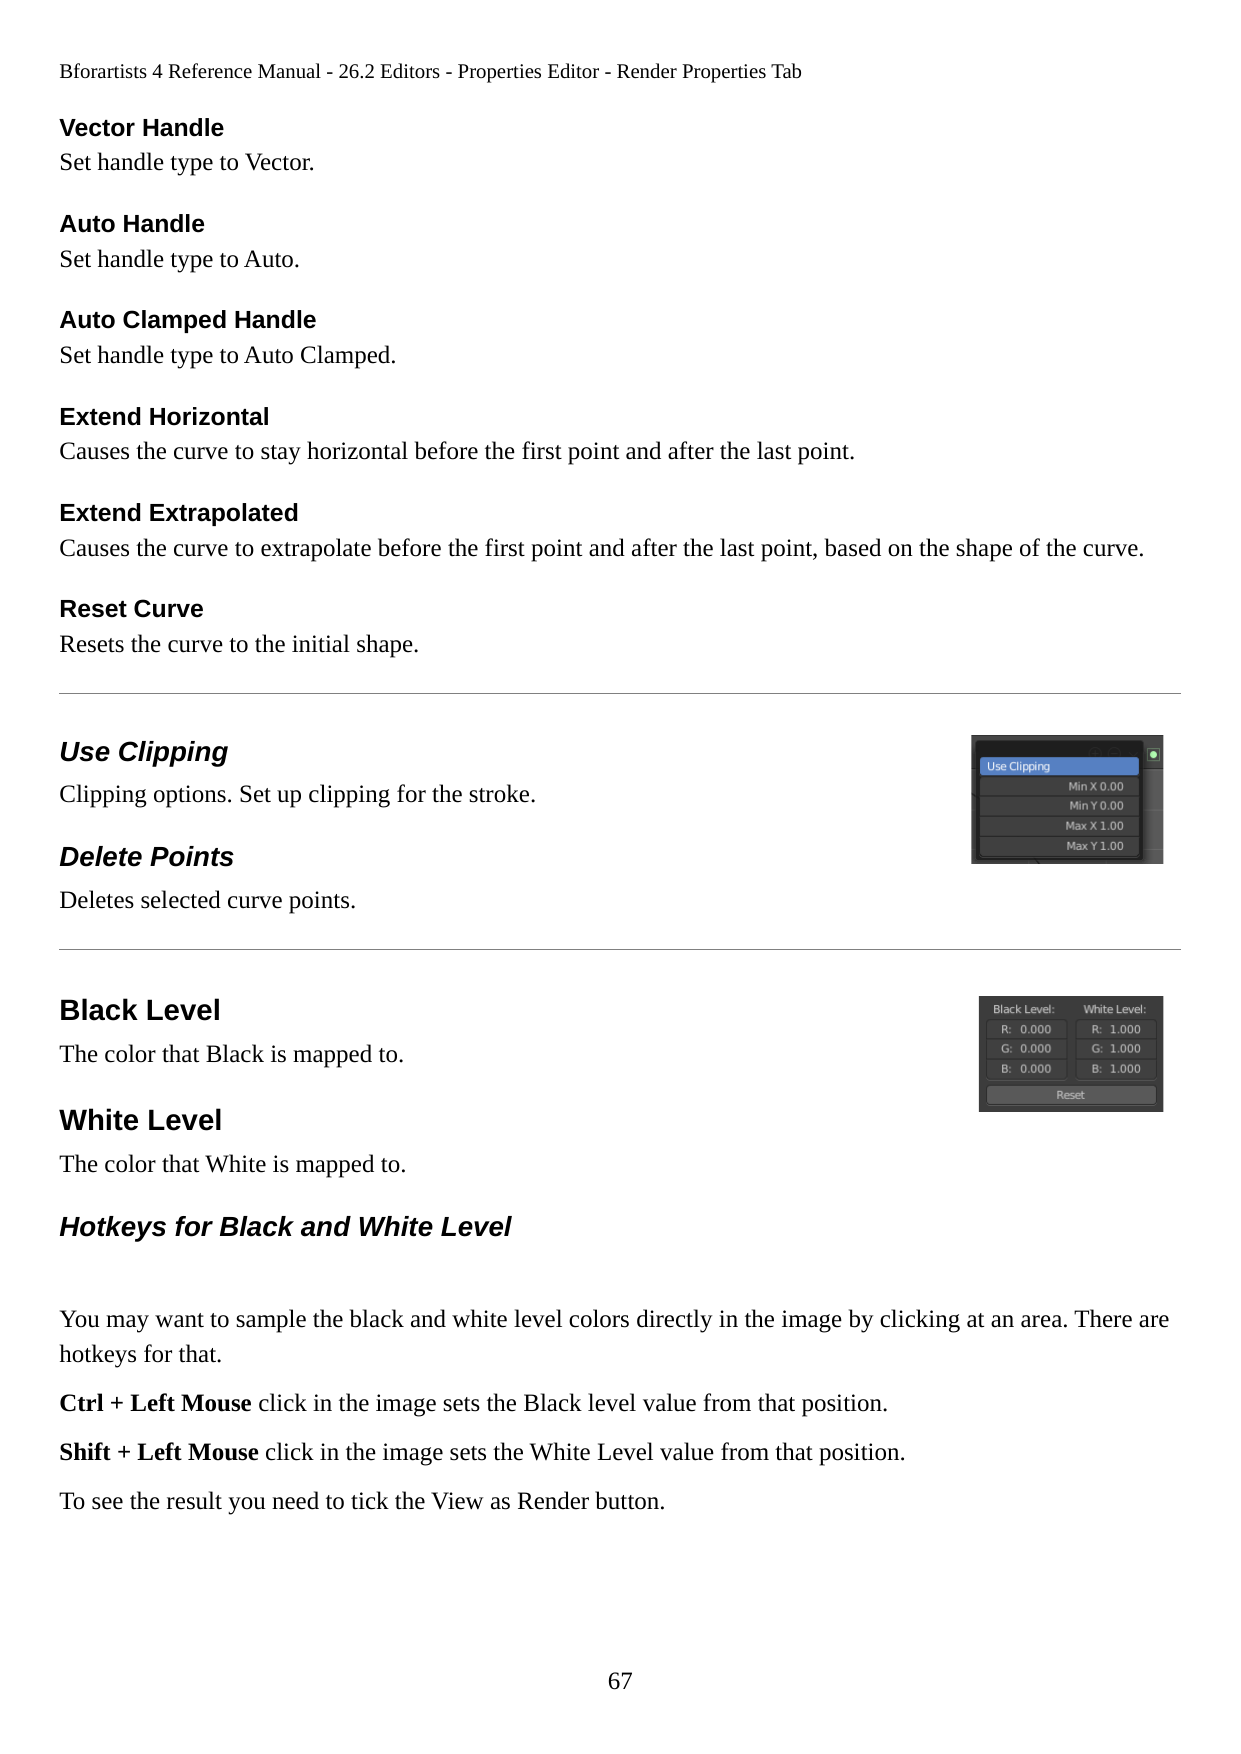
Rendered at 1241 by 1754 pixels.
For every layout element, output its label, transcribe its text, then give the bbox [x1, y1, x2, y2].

text You may want to sample the black and white level colors directly in the image by clicking at an area. There are hotkeys for that. [59, 1304, 1181, 1367]
text Causes the curve to stay horizontal before the first point and after the last point. [59, 436, 1181, 465]
text Clipping options. Set up clipping for the stroke. [59, 779, 971, 808]
subtitle White Level [59, 1103, 1181, 1137]
subtitle Vector Handle [59, 113, 1181, 141]
text Shift + Left Mouse click in the image sets the White Level value from that position. [59, 1437, 1181, 1466]
subtitle Extend Extrapolated [59, 498, 1181, 527]
subtitle Extend Horizontal [59, 402, 1181, 430]
subtitle Auto Handle [59, 209, 1181, 237]
picture [971, 735, 1164, 864]
subtitle Delete Points [59, 841, 1181, 873]
text Set handle type to Vector. [59, 147, 1181, 176]
subtitle [1164, 735, 1181, 767]
subtitle Reset Curve [59, 594, 1181, 623]
text Causes the curve to extrapolate before the first point and after the last point, based on the shape of the curve. [59, 533, 1181, 562]
subtitle Black Level [59, 993, 1181, 1027]
text Set handle type to Auto. [59, 244, 1181, 272]
text Ctrl + Left Mouse click in the image sets the Black level value from that position. [59, 1388, 1181, 1416]
subtitle Use Clipping [59, 735, 971, 767]
subtitle Auto Clamped Handle [59, 305, 1181, 334]
text The color that Black is mapped to. [59, 1039, 978, 1068]
text Resets the curve to the initial shape. [59, 629, 1181, 658]
picture [978, 996, 1164, 1112]
text Deletes selected curve points. [59, 885, 1181, 914]
subtitle Hotkeys for Black and White Level [59, 1211, 1181, 1243]
text Set handle type to Auto Clamped. [59, 340, 1181, 369]
text The color that White is mapped to. [59, 1149, 1181, 1178]
text To see the result you need to tick the View as Render button. [59, 1486, 1181, 1514]
